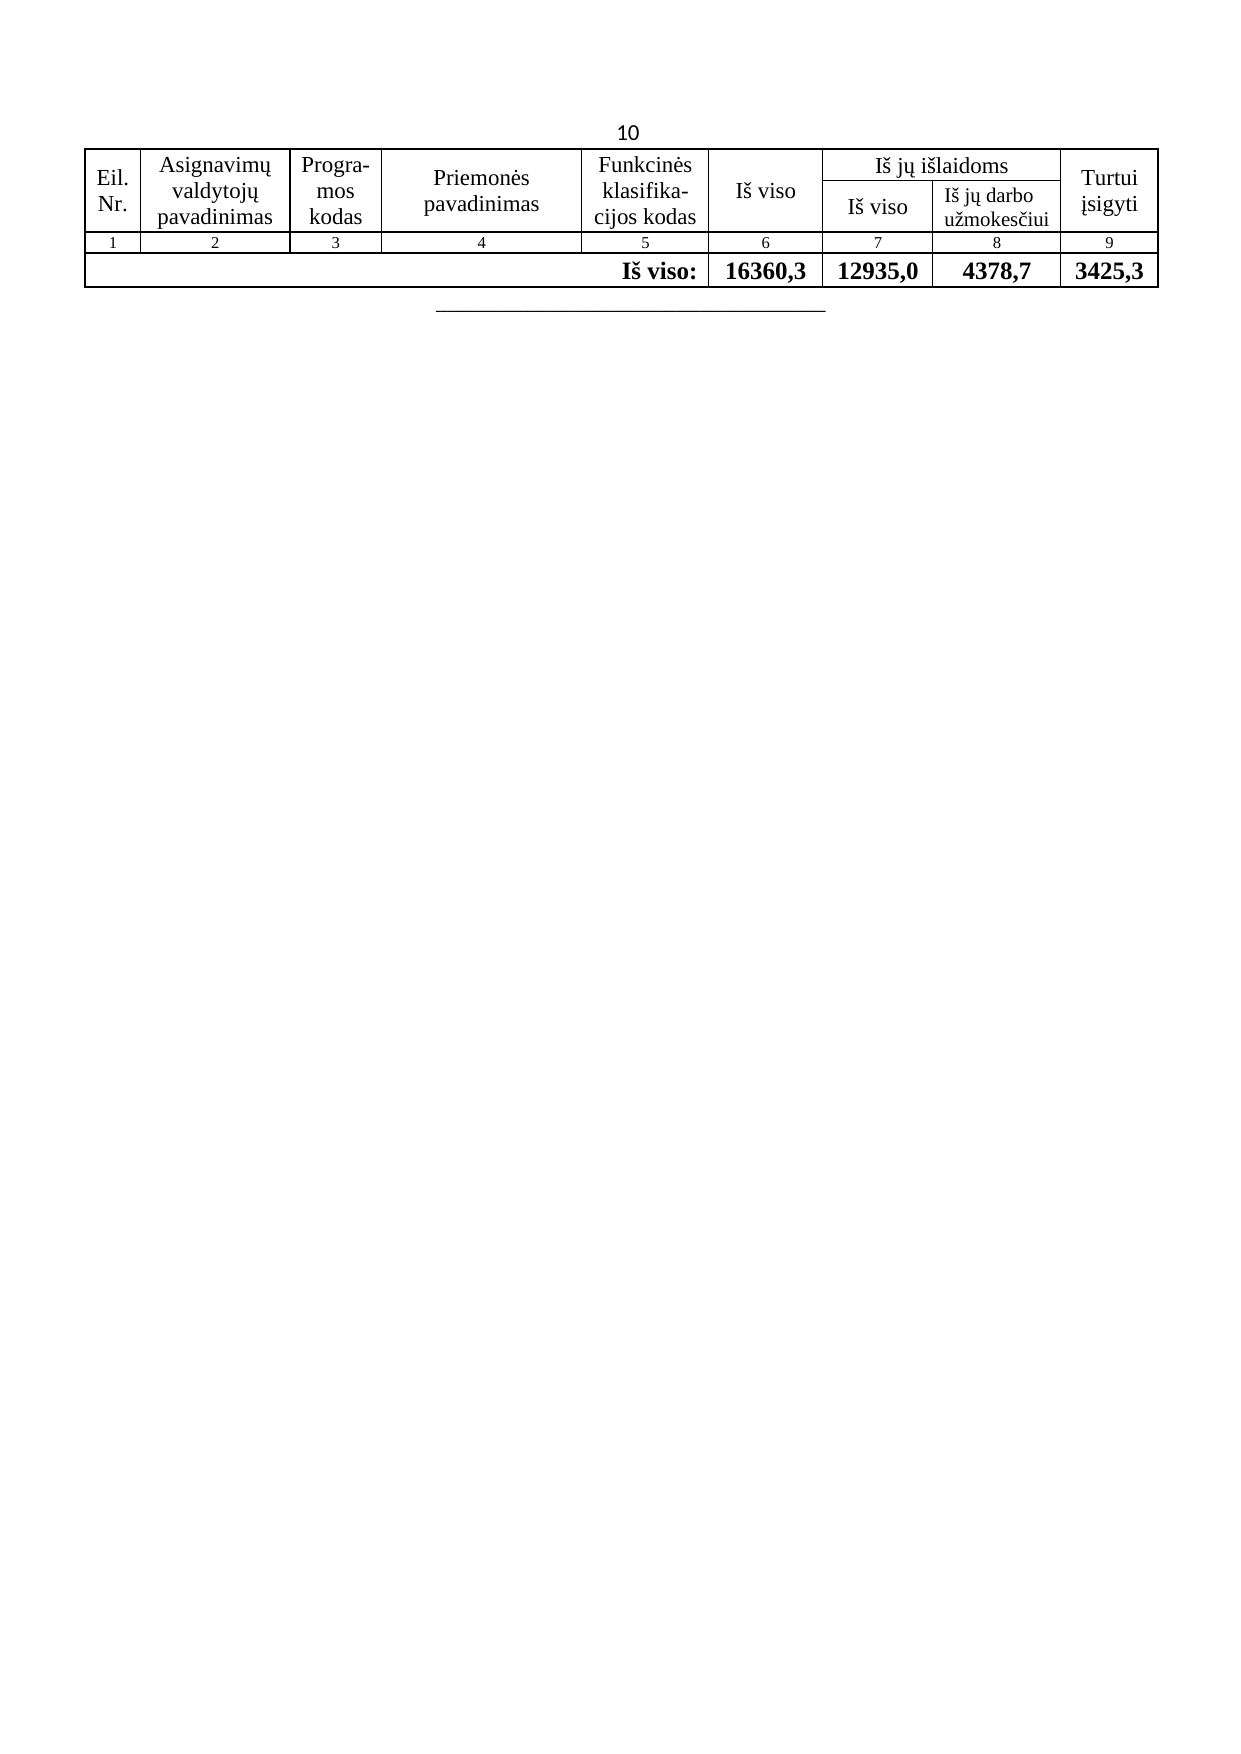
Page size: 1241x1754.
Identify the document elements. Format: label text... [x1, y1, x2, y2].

table_header Eil. Nr. [86, 150, 140, 231]
table_cell 16360,3 [709, 254, 822, 286]
table_header Priemonės pavadinimas [382, 150, 581, 231]
table_cell 7 [823, 233, 932, 252]
table_cell Iš viso: [86, 254, 708, 286]
table_cell 2 [141, 233, 289, 252]
table_cell 5 [582, 233, 708, 252]
text __________________________________ [74, 288, 1181, 315]
table_cell Iš viso [823, 181, 932, 231]
table_cell 6 [709, 233, 822, 252]
table_cell 3425,3 [1061, 254, 1157, 286]
table_cell 3 [291, 233, 381, 252]
table_cell 4 [382, 233, 581, 252]
table_cell 12935,0 [823, 254, 932, 286]
table_cell Iš jų darbo užmokesčiui [933, 181, 1060, 231]
table_header Turtui įsigyti [1061, 150, 1157, 231]
table_cell 8 [933, 233, 1060, 252]
table_header Funkcinės klasifika-cijos kodas [582, 150, 708, 231]
table_header Asignavimų valdytojų pavadinimas [141, 150, 289, 231]
table_cell 1 [86, 233, 140, 252]
table_cell 9 [1061, 233, 1157, 252]
table_header Progra-mos kodas [291, 150, 381, 231]
table_header Iš viso [709, 150, 822, 231]
table_cell 4378,7 [933, 254, 1060, 286]
table_header Iš jų išlaidoms [823, 150, 1060, 180]
